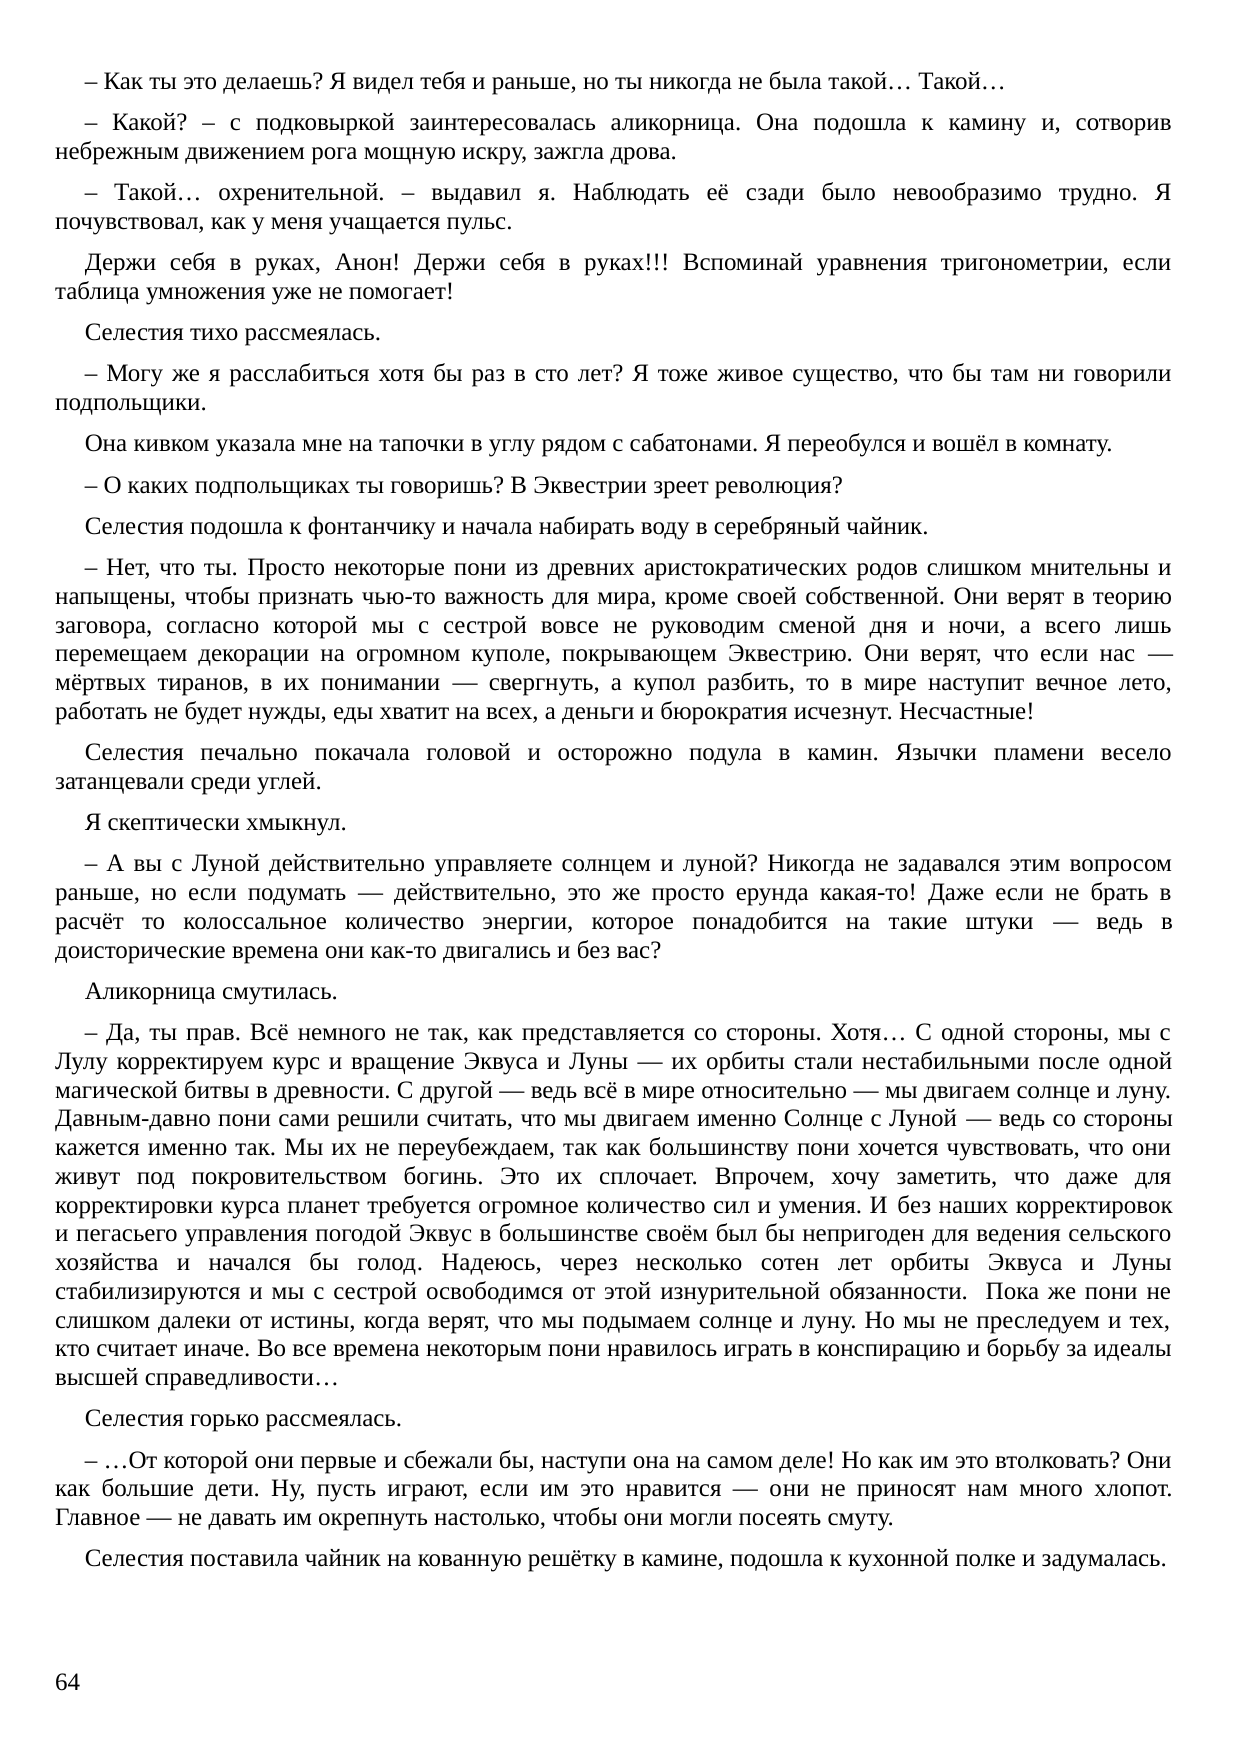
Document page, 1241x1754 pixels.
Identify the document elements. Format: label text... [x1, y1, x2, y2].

text – Могу же я расслабиться хотя бы раз в сто лет? Я тоже живое существо, что бы там ни говорили подпольщики. [55, 358, 1173, 416]
text Селестия горько рассмеялась. [55, 1403, 1173, 1432]
text Она кивком указала мне на тапочки в углу рядом с сабатонами. Я переобулся и вошёл в комнату. [55, 428, 1173, 457]
text – Такой… охренительной. – выдавил я. Наблюдать её сзади было невообразимо трудно. Я почувствовал, как у меня учащается пульс. [55, 177, 1173, 235]
text Держи себя в руках, Анон! Держи себя в руках!!! Вспоминай уравнения тригонометрии, если таблица умножения уже не помогает! [55, 247, 1173, 305]
text – Да, ты прав. Всё немного не так, как представляется со стороны. Хотя… С одной стороны, мы с Лулу корректируем курс и вращение Эквуса и Луны — их орбиты стали нестабильными после одной магической битвы в древности. С другой — ведь всё в мире относительно — мы двигаем солнце и луну. Давным-давно пони сами решили считать, что мы двигаем именно Солнце с Луной — ведь со стороны кажется именно так. Мы их не переубеждаем, так как большинству пони хочется чувствовать, что они живут под покровительством богинь. Это их сплочает. Впрочем, хочу заметить, что даже для корректировки курса планет требуется огромное количество сил и умения. И без наших корректировок и пегасьего управления погодой Эквус в большинстве своём был бы непригоден для ведения сельского хозяйства и начался бы голод. Надеюсь, через несколько сотен лет орбиты Эквуса и Луны стабилизируются и мы с сестрой освободимся от этой изнурительной обязанности. Пока же пони не слишком далеки от истины, когда верят, что мы подымаем солнце и луну. Но мы не преследуем и тех, кто считает иначе. Во все времена некоторым пони нравилось играть в конспирацию и борьбу за идеалы высшей справедливости… [55, 1017, 1173, 1391]
text Селестия поставила чайник на кованную решётку в камине, подошла к кухонной полке и задумалась. [55, 1543, 1173, 1572]
text – А вы с Луной действительно управляете солнцем и луной? Никогда не задавался этим вопросом раньше, но если подумать — действительно, это же просто ерунда какая-то! Даже если не брать в расчёт то колоссальное количество энергии, которое понадобится на такие штуки — ведь в доисторические времена они как-то двигались и без вас? [55, 848, 1173, 963]
text – Нет, что ты. Просто некоторые пони из древних аристократических родов слишком мнительны и напыщены, чтобы признать чью-то важность для мира, кроме своей собственной. Они верят в теорию заговора, согласно которой мы с сестрой вовсе не руководим сменой дня и ночи, а всего лишь перемещаем декорации на огромном куполе, покрывающем Эквестрию. Они верят, что если нас — мёртвых тиранов, в их понимании — свергнуть, а купол разбить, то в мире наступит вечное лето, работать не будет нужды, еды хватит на всех, а деньги и бюрократия исчезнут. Несчастные! [55, 552, 1173, 725]
text Селестия тихо рассмеялась. [55, 317, 1173, 346]
text – О каких подпольщиках ты говоришь? В Эквестрии зреет революция? [55, 470, 1173, 498]
text Селестия печально покачала головой и осторожно подула в камин. Язычки пламени весело затанцевали среди углей. [55, 737, 1173, 795]
text Аликорница смутилась. [55, 976, 1173, 1005]
text Я скептически хмыкнул. [55, 807, 1173, 836]
text – Какой? – с подковыркой заинтересовалась аликорница. Она подошла к камину и, сотворив небрежным движением рога мощную искру, зажгла дрова. [55, 107, 1173, 165]
text Селестия подошла к фонтанчику и начала набирать воду в серебряный чайник. [55, 511, 1173, 540]
text – …От которой они первые и сбежали бы, наступи она на самом деле! Но как им это втолковать? Они как большие дети. Ну, пусть играют, если им это нравится — они не приносят нам много хлопот. Главное — не давать им окрепнуть настолько, чтобы они могли посеять смуту. [55, 1445, 1173, 1531]
text – Как ты это делаешь? Я видел тебя и раньше, но ты никогда не была такой… Такой… [55, 66, 1173, 95]
